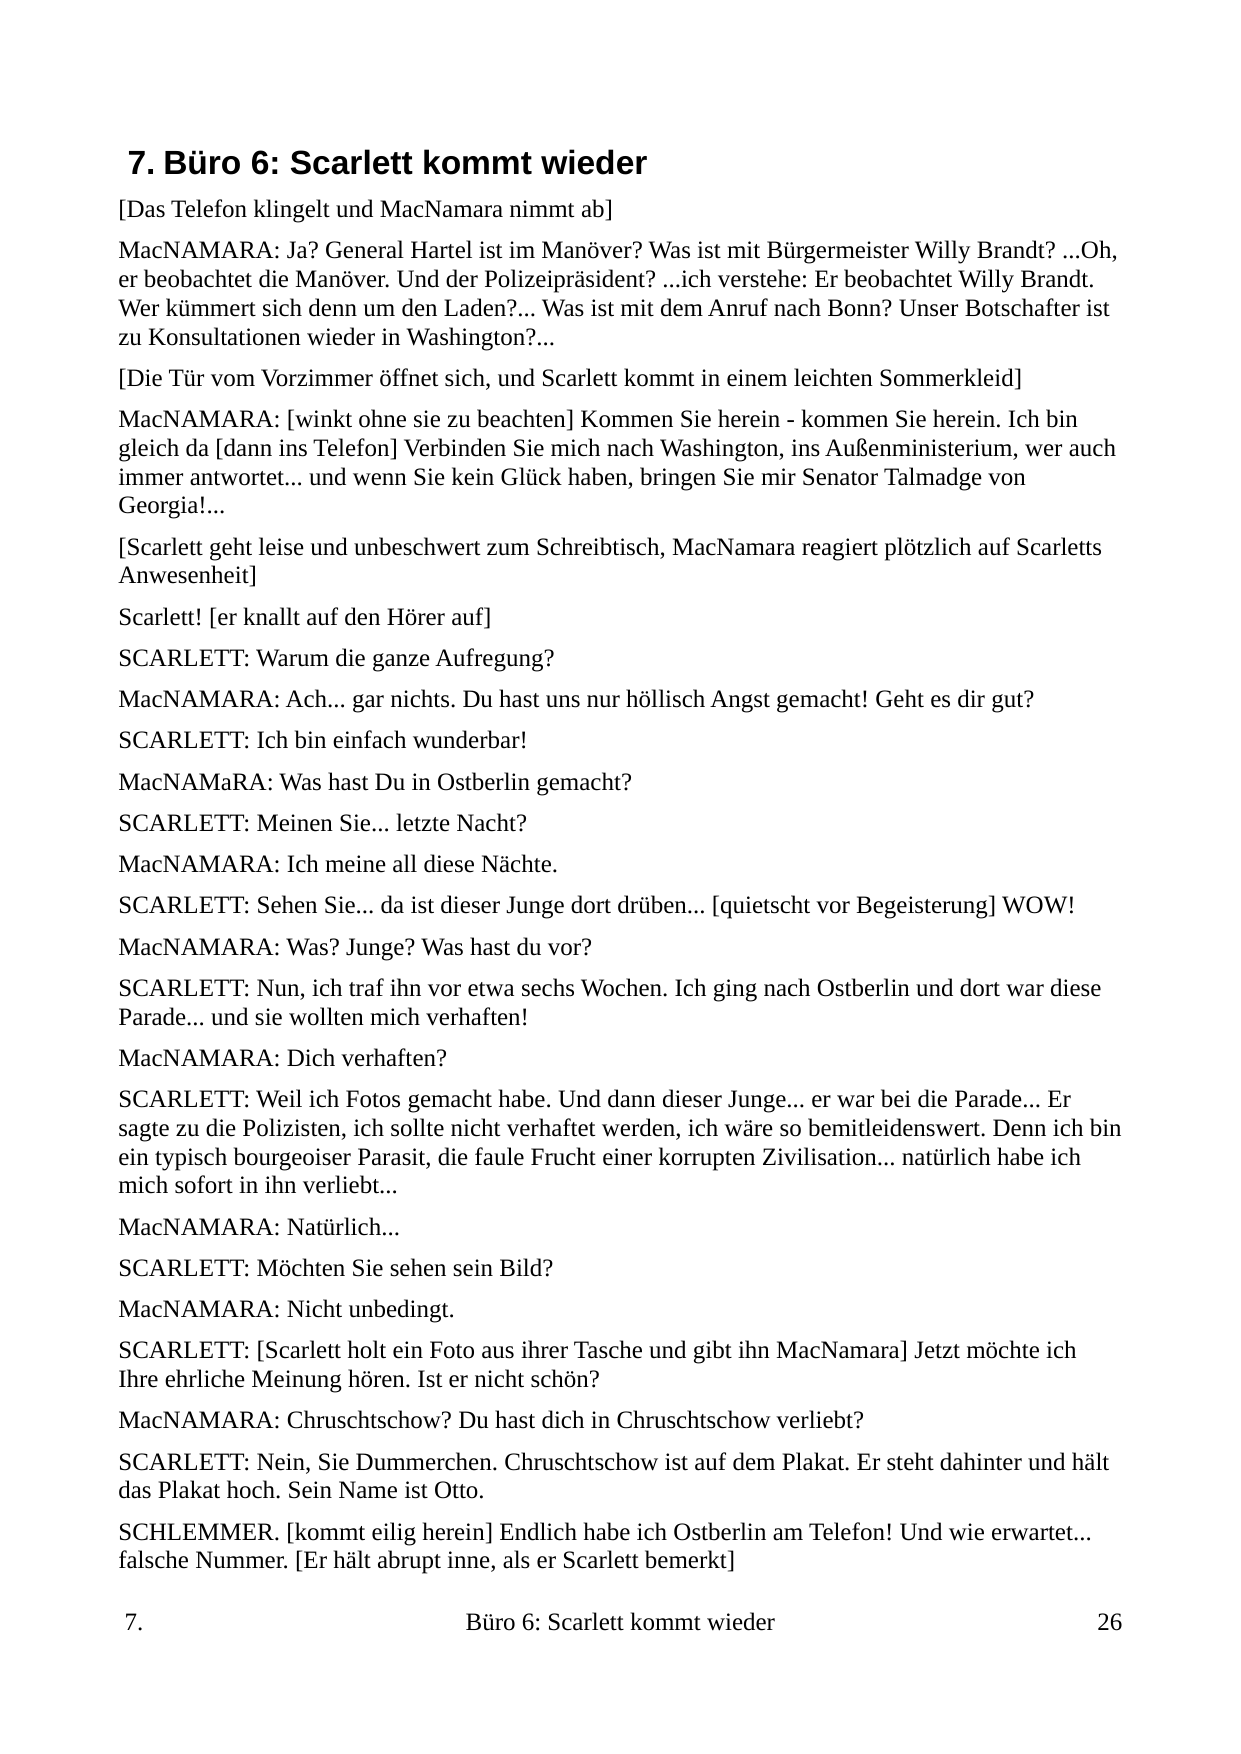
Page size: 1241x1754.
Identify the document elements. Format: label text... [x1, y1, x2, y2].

subtitle Büro 6: Scarlett kommt wieder [118, 143, 1122, 182]
text MacNAMARA: Ich meine all diese Nächte. [118, 849, 1122, 878]
text [Scarlett geht leise und unbeschwert zum Schreibtisch, MacNamara reagiert plötzlich auf Scarletts Anwesenheit] [118, 532, 1122, 589]
text [Die Tür vom Vorzimmer öffnet sich, und Scarlett kommt in einem leichten Sommerkleid] [118, 363, 1122, 392]
text MacNAMARA: Natürlich... [118, 1212, 1122, 1241]
text MacNAMaRA: Was hast Du in Ostberlin gemacht? [118, 767, 1122, 796]
text SCARLETT: Ich bin einfach wunderbar! [118, 726, 1122, 754]
text SCARLETT: Sehen Sie... da ist dieser Junge dort drüben... [quietscht vor Begeisterung] WOW! [118, 891, 1122, 919]
text MacNAMARA: Chruschtschow? Du hast dich in Chruschtschow verliebt? [118, 1406, 1122, 1434]
text MacNAMARA: Nicht unbedingt. [118, 1294, 1122, 1323]
text SCARLETT: Nein, Sie Dummerchen. Chruschtschow ist auf dem Plakat. Er steht dahinter und hält das Plakat hoch. Sein Name ist Otto. [118, 1447, 1122, 1504]
text MacNAMARA: Ach... gar nichts. Du hast uns nur höllisch Angst gemacht! Geht es dir gut? [118, 684, 1122, 713]
text [Das Telefon klingelt und MacNamara nimmt ab] [118, 194, 1122, 223]
text SCARLETT: Warum die ganze Aufregung? [118, 643, 1122, 672]
text SCARLETT: Nun, ich traf ihn vor etwa sechs Wochen. Ich ging nach Ostberlin und dort war diese Parade... und sie wollten mich verhaften! [118, 973, 1122, 1031]
text SCARLETT: Möchten Sie sehen sein Bild? [118, 1253, 1122, 1282]
text SCARLETT: Meinen Sie... letzte Nacht? [118, 808, 1122, 837]
text SCARLETT: [Scarlett holt ein Foto aus ihrer Tasche und gibt ihn MacNamara] Jetzt möchte ich Ihre ehrliche Meinung hören. Ist er nicht schön? [118, 1336, 1122, 1393]
text Scarlett! [er knallt auf den Hörer auf] [118, 602, 1122, 631]
text MacNAMARA: [winkt ohne sie zu beachten] Kommen Sie herein - kommen Sie herein. Ich bin gleich da [dann ins Telefon] Verbinden Sie mich nach Washington, ins Außenministerium, wer auch immer antwortet... und wenn Sie kein Glück haben, bringen Sie mir Senator Talmadge von Georgia!... [118, 404, 1122, 519]
text SCARLETT: Weil ich Fotos gemacht habe. Und dann dieser Junge... er war bei die Parade... Er sagte zu die Polizisten, ich sollte nicht verhaftet werden, ich wäre so bemitleidenswert. Denn ich bin ein typisch bourgeoiser Parasit, die faule Frucht einer korrupten Zivilisation... natürlich habe ich mich sofort in ihn verliebt... [118, 1084, 1122, 1199]
text MacNAMARA: Ja? General Hartel ist im Manöver? Was ist mit Bürgermeister Willy Brandt? ...Oh, er beobachtet die Manöver. Und der Polizeipräsident? ...ich verstehe: Er beobachtet Willy Brandt. Wer kümmert sich denn um den Laden?... Was ist mit dem Anruf nach Bonn? Unser Botschafter ist zu Konsultationen wieder in Washington?... [118, 236, 1122, 351]
text SCHLEMMER. [kommt eilig herein] Endlich habe ich Ostberlin am Telefon! Und wie erwartet... falsche Nummer. [Er hält abrupt inne, als er Scarlett bemerkt] [118, 1517, 1122, 1574]
text MacNAMARA: Was? Junge? Was hast du vor? [118, 932, 1122, 961]
text MacNAMARA: Dich verhaften? [118, 1043, 1122, 1072]
